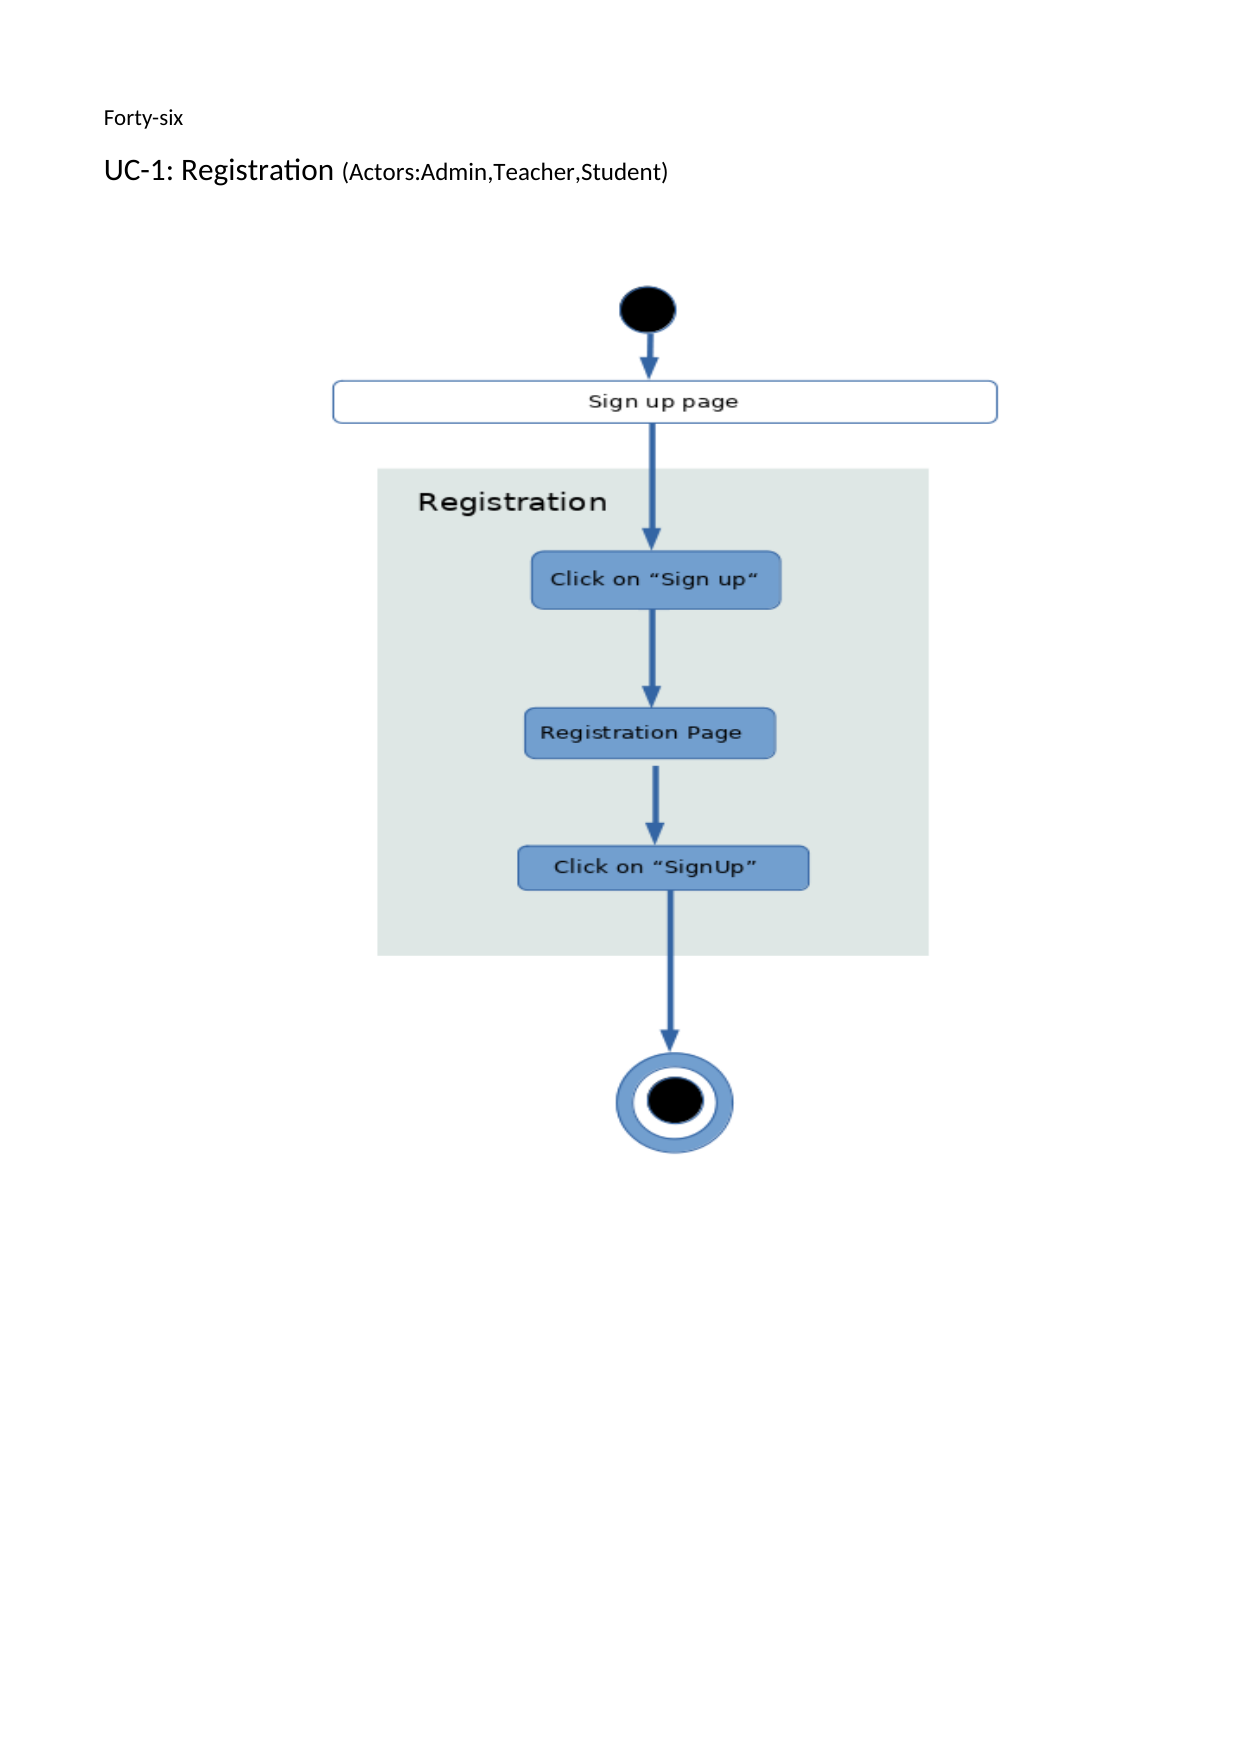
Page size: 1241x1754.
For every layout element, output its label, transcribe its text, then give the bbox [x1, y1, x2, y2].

text UC-1: Registration (Actors:Admin,Teacher,Student) [103, 150, 1090, 188]
picture [281, 253, 1038, 1222]
